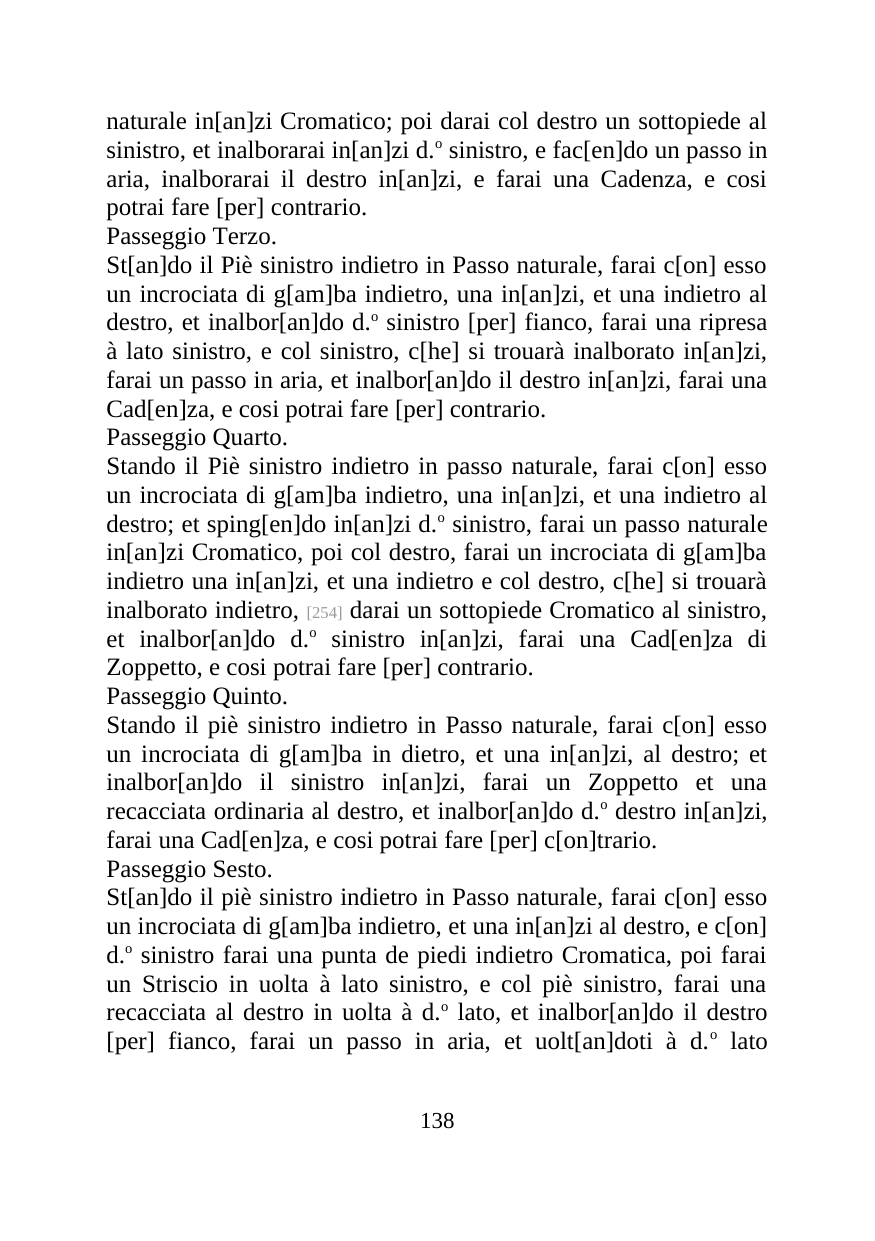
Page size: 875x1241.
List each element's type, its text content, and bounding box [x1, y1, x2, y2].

text Passeggio Terzo. [106, 221, 768, 250]
text Stando il piè sinistro indietro in Passo naturale, farai c[on] esso un incrociata di g[am]ba in dietro, et una in[an]zi, al destro; et inalbor[an]do il sinistro in[an]zi, farai un Zoppetto et una recacciata ordinaria al destro, et inalbor[an]do d.o destro in[an]zi, farai una Cad[en]za, e cosi potrai fare [per] c[on]trario. [106, 710, 768, 854]
text Passeggio Sesto. [106, 854, 768, 882]
text Stando il Piè sinistro indietro in passo naturale, farai c[on] esso un incrociata di g[am]ba indietro, una in[an]zi, et una indietro al destro; et sping[en]do in[an]zi d.o sinistro, farai un passo naturale in[an]zi Cromatico, poi col destro, farai un incrociata di g[am]ba indietro una in[an]zi, et una indietro e col destro, c[he] si trouarà inalborato indietro, [254] darai un sottopiede Cromatico al sinistro, et inalbor[an]do d.o sinistro in[an]zi, farai una Cad[en]za di Zoppetto, e cosi potrai fare [per] contrario. [106, 451, 768, 681]
text St[an]do il Piè sinistro indietro in Passo naturale, farai c[on] esso un incrociata di g[am]ba indietro, una in[an]zi, et una indietro al destro, et inalbor[an]do d.o sinistro [per] fianco, farai una ripresa à lato sinistro, e col sinistro, c[he] si trouarà inalborato in[an]zi, farai un passo in aria, et inalbor[an]do il destro in[an]zi, farai una Cad[en]za, e cosi potrai fare [per] contrario. [106, 250, 768, 422]
text Passeggio Quinto. [106, 681, 768, 710]
text Passeggio Quarto. [106, 422, 768, 451]
text naturale in[an]zi Cromatico; poi darai col destro un sottopiede al sinistro, et inalborarai in[an]zi d.o sinistro, e fac[en]do un passo in aria, inalborarai il destro in[an]zi, e farai una Cadenza, e cosi potrai fare [per] contrario. [106, 106, 768, 221]
text St[an]do il piè sinistro indietro in Passo naturale, farai c[on] esso un incrociata di g[am]ba indietro, et una in[an]zi al destro, e c[on] d.o sinistro farai una punta de piedi indietro Cromatica, poi farai un Striscio in uolta à lato sinistro, e col piè sinistro, farai una recacciata al destro in uolta à d.o lato, et inalbor[an]do il destro [per] fianco, farai un passo in aria, et uolt[an]doti à d.o lato [106, 882, 768, 1055]
